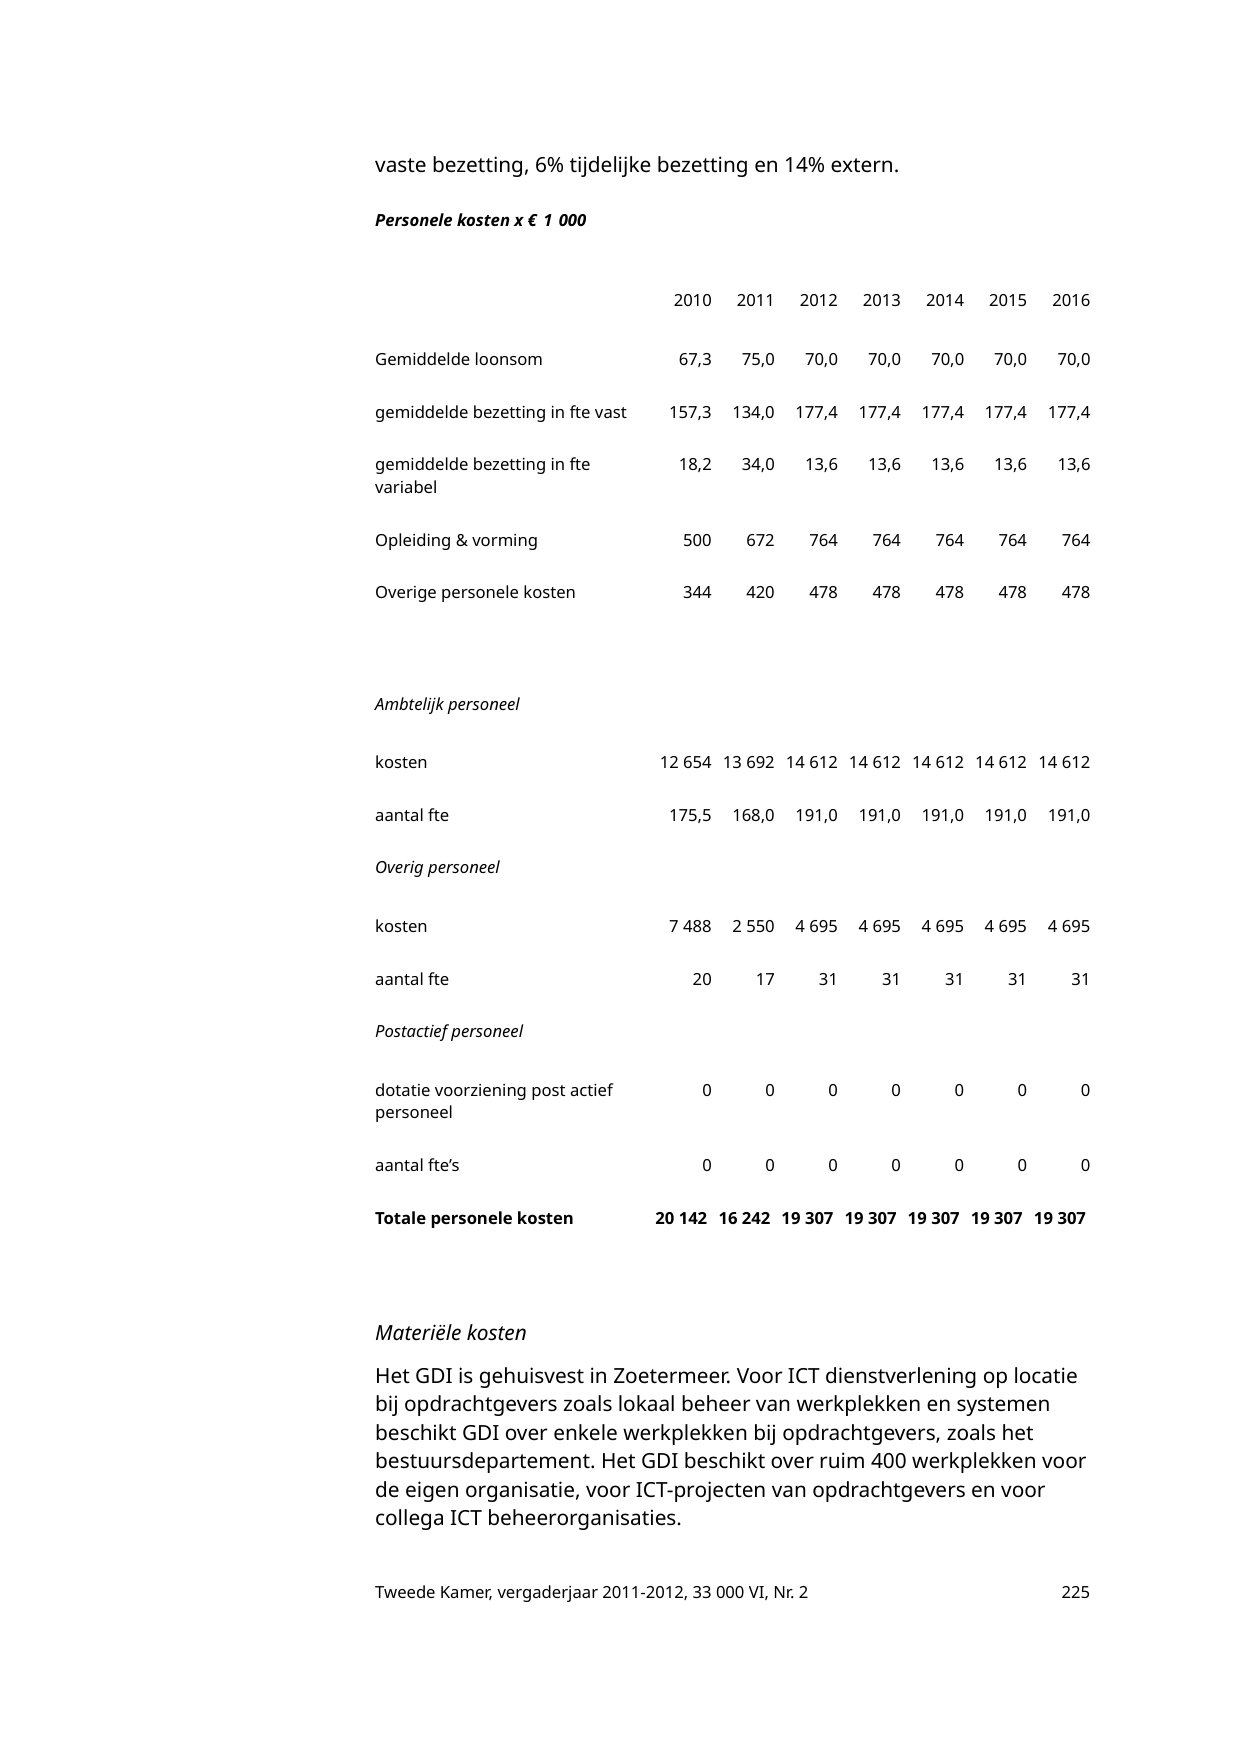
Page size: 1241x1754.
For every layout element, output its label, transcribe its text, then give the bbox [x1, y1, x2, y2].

table_cell [838, 692, 901, 751]
table_cell 20 [648, 967, 711, 1020]
table_cell 478 [775, 581, 838, 634]
table_cell 0 [775, 1078, 838, 1154]
table_cell 191,0 [775, 803, 838, 856]
table_cell Totale personele kosten [375, 1206, 648, 1259]
table_cell 12 654 [648, 751, 711, 803]
text vaste bezetting, 6% tijdelijke bezetting en 14% extern. [375, 150, 1090, 178]
table_cell [1027, 1020, 1090, 1078]
table_cell 14 612 [901, 751, 964, 803]
table_cell 7 488 [648, 915, 711, 967]
table_cell Gemiddelde loonsom [375, 348, 648, 400]
table_cell 177,4 [964, 400, 1027, 453]
table_cell [1027, 692, 1090, 751]
table_cell dotatie voorziening post actief personeel [375, 1078, 648, 1154]
table_cell 191,0 [838, 803, 901, 856]
table_cell [964, 692, 1027, 751]
table_cell [964, 634, 1027, 692]
table_cell 31 [775, 967, 838, 1020]
table_cell 0 [1027, 1078, 1090, 1154]
table_cell Postactief personeel [375, 1020, 648, 1078]
table_cell [1027, 634, 1090, 692]
text Het GDI is gehuisvest in Zoetermeer. Voor ICT dienstverlening op locatie bij opdrachtgevers zoals lokaal beheer van werkplekken en systemen beschikt GDI over enkele werkplekken bij opdrachtgevers, zoals het bestuursdepartement. Het GDI beschikt over ruim 400 werkplekken voor de eigen organisatie, voor ICT-projecten van opdrachtgevers en voor collega ICT beheerorganisaties. [375, 1361, 1090, 1532]
table_cell 0 [901, 1078, 964, 1154]
table_cell [648, 634, 711, 692]
table_cell [775, 1020, 838, 1078]
table_cell 70,0 [964, 348, 1027, 400]
table_header 2010 [648, 289, 711, 347]
table_cell 13,6 [901, 453, 964, 528]
table_cell 4 695 [1027, 915, 1090, 967]
table_cell [964, 1020, 1027, 1078]
table_cell 34,0 [711, 453, 774, 528]
table_cell [901, 692, 964, 751]
table_cell [711, 856, 774, 914]
table_cell [775, 856, 838, 914]
table_cell 14 612 [1027, 751, 1090, 803]
table_cell [711, 634, 774, 692]
table_cell kosten [375, 751, 648, 803]
table_header 2013 [838, 289, 901, 347]
table_header 2015 [964, 289, 1027, 347]
table_cell 764 [964, 528, 1027, 581]
table_cell [901, 634, 964, 692]
table_cell 478 [901, 581, 964, 634]
table_cell 2 550 [711, 915, 774, 967]
table_cell aantal fte [375, 803, 648, 856]
table_cell [775, 634, 838, 692]
table_cell [838, 856, 901, 914]
table_cell 0 [964, 1154, 1027, 1206]
table_cell Overig personeel [375, 856, 648, 914]
table_header 2016 [1027, 289, 1090, 347]
table_cell 14 612 [775, 751, 838, 803]
table_cell [901, 856, 964, 914]
table_cell 70,0 [775, 348, 838, 400]
table_cell 70,0 [1027, 348, 1090, 400]
table_cell 0 [775, 1154, 838, 1206]
table_cell [775, 692, 838, 751]
table_cell 31 [964, 967, 1027, 1020]
table_cell 4 695 [964, 915, 1027, 967]
table_cell 19 307 [838, 1206, 901, 1259]
table_cell 18,2 [648, 453, 711, 528]
table_cell 17 [711, 967, 774, 1020]
table_cell [648, 692, 711, 751]
table_cell 0 [838, 1078, 901, 1154]
table_cell 0 [838, 1154, 901, 1206]
table_cell 478 [964, 581, 1027, 634]
table_cell gemiddelde bezetting in fte vast [375, 400, 648, 453]
table_header 2014 [901, 289, 964, 347]
table_cell 0 [711, 1154, 774, 1206]
table_cell 13,6 [964, 453, 1027, 528]
table_cell 177,4 [838, 400, 901, 453]
table_cell 13 692 [711, 751, 774, 803]
table_cell [1027, 856, 1090, 914]
table_cell 20 142 [648, 1206, 711, 1259]
table_cell 191,0 [901, 803, 964, 856]
table_cell 31 [838, 967, 901, 1020]
table_cell 31 [901, 967, 964, 1020]
table_cell 134,0 [711, 400, 774, 453]
table_cell 14 612 [964, 751, 1027, 803]
table_cell [838, 1020, 901, 1078]
table_cell Overige personele kosten [375, 581, 648, 634]
table_cell [375, 634, 648, 692]
table_cell 75,0 [711, 348, 774, 400]
table_cell 19 307 [775, 1206, 838, 1259]
table_cell [838, 634, 901, 692]
table_cell gemiddelde bezetting in fte variabel [375, 453, 648, 528]
table_cell 19 307 [964, 1206, 1027, 1259]
table_cell 4 695 [901, 915, 964, 967]
table_cell [711, 1020, 774, 1078]
table_cell [711, 692, 774, 751]
text Materiële kosten [375, 1318, 1090, 1346]
table_cell kosten [375, 915, 648, 967]
table_cell 0 [964, 1078, 1027, 1154]
table_cell Opleiding & vorming [375, 528, 648, 581]
table_cell 764 [775, 528, 838, 581]
table_cell 0 [1027, 1154, 1090, 1206]
table_cell 13,6 [1027, 453, 1090, 528]
table_cell 157,3 [648, 400, 711, 453]
table_cell 14 612 [838, 751, 901, 803]
table_cell Ambtelijk personeel [375, 692, 648, 751]
table_cell 420 [711, 581, 774, 634]
table_cell 191,0 [1027, 803, 1090, 856]
table_cell 672 [711, 528, 774, 581]
table_cell 70,0 [901, 348, 964, 400]
table_cell aantal fte [375, 967, 648, 1020]
table_cell 177,4 [775, 400, 838, 453]
table_cell 13,6 [838, 453, 901, 528]
table_cell 177,4 [1027, 400, 1090, 453]
text Personele kosten x € 1 000 [375, 208, 1090, 231]
table_cell 31 [1027, 967, 1090, 1020]
table_cell [648, 1020, 711, 1078]
table_cell 67,3 [648, 348, 711, 400]
table_cell 4 695 [838, 915, 901, 967]
table_cell 500 [648, 528, 711, 581]
table_cell 4 695 [775, 915, 838, 967]
table_header [375, 289, 648, 347]
table_cell 764 [838, 528, 901, 581]
table_cell [648, 856, 711, 914]
table_cell 19 307 [1027, 1206, 1090, 1259]
table_cell 478 [838, 581, 901, 634]
table_cell 764 [1027, 528, 1090, 581]
table_cell 764 [901, 528, 964, 581]
table_cell 175,5 [648, 803, 711, 856]
table_cell 478 [1027, 581, 1090, 634]
table_cell 177,4 [901, 400, 964, 453]
table_cell 13,6 [775, 453, 838, 528]
table_cell 191,0 [964, 803, 1027, 856]
table_header 2012 [775, 289, 838, 347]
table_cell 344 [648, 581, 711, 634]
table_cell 70,0 [838, 348, 901, 400]
table_cell 19 307 [901, 1206, 964, 1259]
table_cell [964, 856, 1027, 914]
table_cell 0 [648, 1154, 711, 1206]
table_header 2011 [711, 289, 774, 347]
table_cell 0 [901, 1154, 964, 1206]
table_cell 0 [711, 1078, 774, 1154]
table_cell 0 [648, 1078, 711, 1154]
table_cell 168,0 [711, 803, 774, 856]
table_cell [901, 1020, 964, 1078]
table_cell 16 242 [711, 1206, 774, 1259]
table_cell aantal fte’s [375, 1154, 648, 1206]
